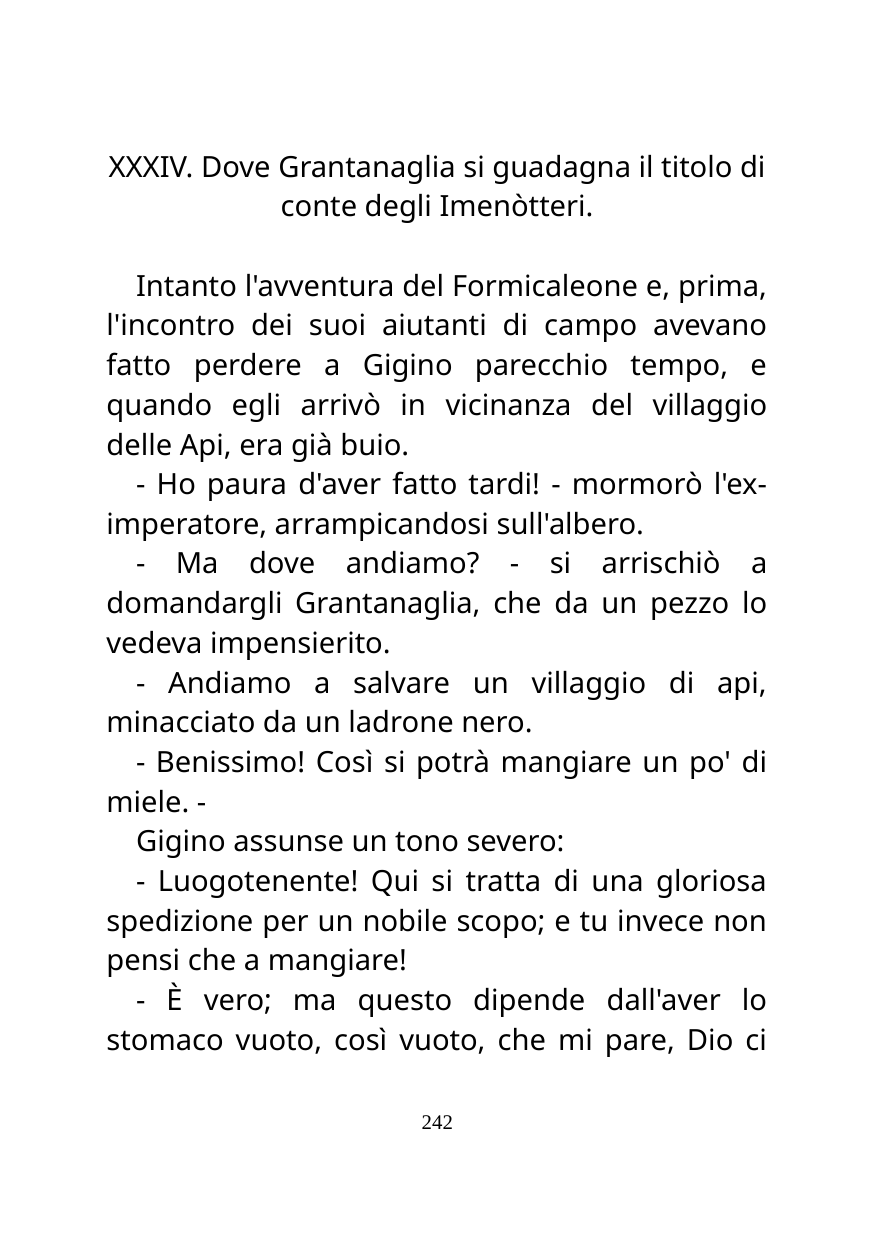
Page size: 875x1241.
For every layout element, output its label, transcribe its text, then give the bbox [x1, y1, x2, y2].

text Intanto l'avventura del Formicaleone e, prima, l'incontro dei suoi aiutanti di campo avevano fatto perdere a Gigino parecchio tempo, e quando egli arrivò in vicinanza del villaggio delle Api, era già buio. [106, 265, 768, 463]
text - Andiamo a salvare un villaggio di api, minacciato da un ladrone nero. [106, 662, 768, 741]
text - Ho paura d'aver fatto tardi! - mormorò l'ex-imperatore, arrampicandosi sull'albero. [106, 463, 768, 543]
text Gigino assunse un tono severo: [106, 821, 768, 860]
text XXXIV. Dove Grantanaglia si guadagna il titolo di conte degli Imenòtteri. [106, 146, 768, 225]
text - Luogotenente! Qui si tratta di una gloriosa spedizione per un nobile scopo; e tu invece non pensi che a mangiare! [106, 860, 768, 979]
text - Benissimo! Così si potrà mangiare un po' di miele. - [106, 741, 768, 821]
text - Ma dove andiamo? - si arrischiò a domandargli Grantanaglia, che da un pezzo lo vedeva impensierito. [106, 543, 768, 662]
text - È vero; ma questo dipende dall'aver lo stomaco vuoto, così vuoto, che mi pare, Dio ci [106, 979, 768, 1059]
